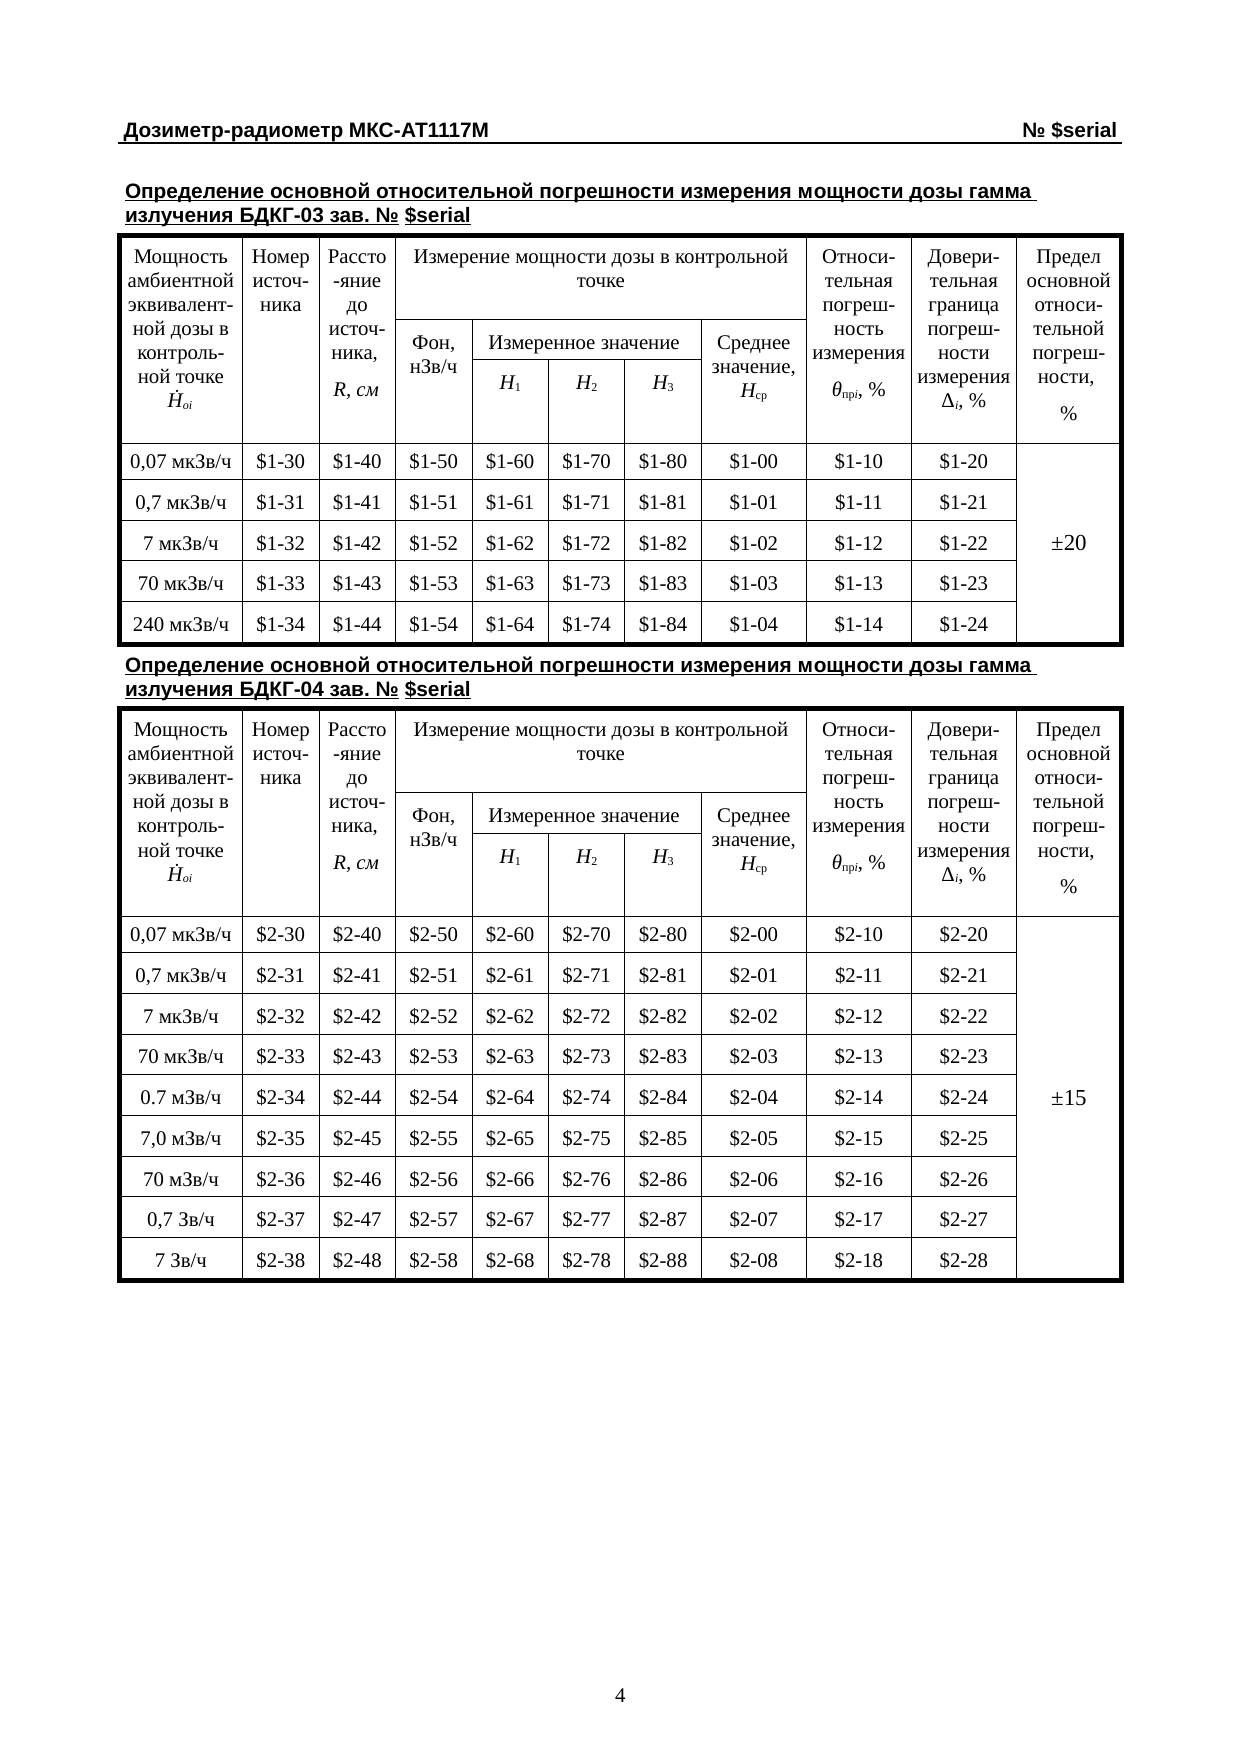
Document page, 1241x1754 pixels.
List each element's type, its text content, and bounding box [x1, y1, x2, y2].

table_cell $2-73 [549, 1035, 624, 1074]
table_cell $1-84 [625, 602, 701, 642]
table_cell $2-33 [243, 1035, 319, 1074]
table_cell $1-52 [396, 521, 472, 560]
table_cell Фон, нЗв/ч [396, 793, 472, 916]
table_cell $1-54 [396, 602, 472, 642]
table_cell $2-22 [912, 994, 1016, 1033]
table_cell $2-40 [320, 917, 395, 952]
table_cell Предел основной относи-тельной погреш-ности, % [1017, 711, 1119, 916]
table_cell $2-20 [912, 917, 1016, 952]
table_cell 70 мЗв/ч [122, 1157, 242, 1196]
table_cell Номер источ-ника [243, 711, 319, 916]
table_cell Мощность амбиентной эквивалент-ной дозы в контроль-ной точке Ḣoi [122, 238, 242, 443]
table_cell $1-72 [549, 521, 624, 560]
table_cell $2-71 [549, 953, 624, 993]
table_cell $2-57 [396, 1197, 472, 1237]
table_cell $2-02 [702, 994, 806, 1033]
table_cell $2-26 [912, 1157, 1016, 1196]
table_cell $1-23 [912, 561, 1016, 601]
table_cell $1-51 [396, 480, 472, 519]
table_cell 70 мкЗв/ч [122, 1035, 242, 1074]
table_cell $1-73 [549, 561, 624, 601]
table_cell $1-02 [702, 521, 806, 560]
table_cell $1-43 [320, 561, 395, 601]
table_cell $2-18 [807, 1238, 911, 1278]
table_cell $2-45 [320, 1116, 395, 1156]
table_cell 0,7 мкЗв/ч [122, 953, 242, 993]
table_cell H1 [473, 360, 548, 443]
table_cell Относи-тельная погреш-ность измерения θпрi, % [807, 238, 911, 443]
table_cell $1-82 [625, 521, 701, 560]
table_cell 70 мкЗв/ч [122, 561, 242, 601]
table_cell $2-37 [243, 1197, 319, 1237]
table_cell $1-80 [625, 444, 701, 479]
table_cell $2-21 [912, 953, 1016, 993]
table_cell Измеренное значение [473, 320, 701, 359]
table_cell $2-46 [320, 1157, 395, 1196]
table_cell $1-21 [912, 480, 1016, 519]
table_cell $1-14 [807, 602, 911, 642]
table_cell $2-64 [473, 1075, 548, 1115]
table_cell $2-68 [473, 1238, 548, 1278]
table_cell $2-77 [549, 1197, 624, 1237]
table_cell $2-28 [912, 1238, 1016, 1278]
table_cell 0,7 мкЗв/ч [122, 480, 242, 519]
table_cell $2-58 [396, 1238, 472, 1278]
table_cell $1-83 [625, 561, 701, 601]
table_cell $1-70 [549, 444, 624, 479]
table_cell $2-60 [473, 917, 548, 952]
table_cell 0,07 мкЗв/ч [122, 917, 242, 952]
table_cell $2-76 [549, 1157, 624, 1196]
table_cell $2-51 [396, 953, 472, 993]
table_cell $2-10 [807, 917, 911, 952]
table_cell H2 [549, 360, 624, 443]
table_cell H1 [473, 834, 548, 916]
table_cell $2-31 [243, 953, 319, 993]
table_cell $2-00 [702, 917, 806, 952]
table_cell $1-40 [320, 444, 395, 479]
table_cell $2-07 [702, 1197, 806, 1237]
table_cell $2-87 [625, 1197, 701, 1237]
table_cell $2-54 [396, 1075, 472, 1115]
table_cell $2-03 [702, 1035, 806, 1074]
table_cell $2-55 [396, 1116, 472, 1156]
table_cell $2-47 [320, 1197, 395, 1237]
table_cell $2-74 [549, 1075, 624, 1115]
table_cell Среднее значение, Hср [702, 793, 806, 916]
table_cell $1-00 [702, 444, 806, 479]
table_cell $2-32 [243, 994, 319, 1033]
table_cell $1-42 [320, 521, 395, 560]
table_cell $2-24 [912, 1075, 1016, 1115]
table_cell $2-50 [396, 917, 472, 952]
table_cell $2-56 [396, 1157, 472, 1196]
table_cell Номер источ-ника [243, 238, 319, 443]
table_cell $2-34 [243, 1075, 319, 1115]
table_cell $1-50 [396, 444, 472, 479]
table_cell $1-20 [912, 444, 1016, 479]
table_header Определение основной относительной погрешности измерения мощности дозы гамма излучения БДКГ-03 зав. № $serial [119, 174, 1121, 233]
table_cell $2-85 [625, 1116, 701, 1156]
table_cell Рассто-яние до источ-ника, R, см [320, 711, 395, 916]
table_cell $2-70 [549, 917, 624, 952]
table_cell ±20 [1017, 444, 1119, 642]
table_cell $2-84 [625, 1075, 701, 1115]
table_cell 240 мкЗв/ч [122, 602, 242, 642]
table_cell $2-23 [912, 1035, 1016, 1074]
table_cell ±15 [1017, 917, 1119, 1278]
table_cell $2-36 [243, 1157, 319, 1196]
table_cell $2-27 [912, 1197, 1016, 1237]
table_cell $2-12 [807, 994, 911, 1033]
table_cell $2-42 [320, 994, 395, 1033]
table_cell $2-11 [807, 953, 911, 993]
table_cell 0,07 мкЗв/ч [122, 444, 242, 479]
table_cell $1-62 [473, 521, 548, 560]
table_cell H2 [549, 834, 624, 916]
table_cell $1-81 [625, 480, 701, 519]
table_cell $2-16 [807, 1157, 911, 1196]
table_cell $2-62 [473, 994, 548, 1033]
table_cell $1-63 [473, 561, 548, 601]
table_cell $2-78 [549, 1238, 624, 1278]
table_cell $2-38 [243, 1238, 319, 1278]
table_cell $2-30 [243, 917, 319, 952]
table_cell $2-14 [807, 1075, 911, 1115]
table_cell $2-43 [320, 1035, 395, 1074]
table_cell $2-35 [243, 1116, 319, 1156]
table_cell $1-01 [702, 480, 806, 519]
table_cell $1-12 [807, 521, 911, 560]
table_cell 7 мкЗв/ч [122, 521, 242, 560]
table_cell $1-13 [807, 561, 911, 601]
table_cell Измеренное значение [473, 793, 701, 833]
table_cell $2-05 [702, 1116, 806, 1156]
table_cell $2-75 [549, 1116, 624, 1156]
table_cell $1-32 [243, 521, 319, 560]
table_cell $2-04 [702, 1075, 806, 1115]
table_cell $2-41 [320, 953, 395, 993]
table_cell $1-03 [702, 561, 806, 601]
table_cell $1-31 [243, 480, 319, 519]
table_cell $1-41 [320, 480, 395, 519]
table_cell $2-65 [473, 1116, 548, 1156]
table_cell $1-61 [473, 480, 548, 519]
table_cell $2-83 [625, 1035, 701, 1074]
table_cell $2-63 [473, 1035, 548, 1074]
table_cell 7,0 мЗв/ч [122, 1116, 242, 1156]
table_cell $2-66 [473, 1157, 548, 1196]
table_cell Мощность амбиентной эквивалент-ной дозы в контроль-ной точке Ḣoi [122, 711, 242, 916]
table_cell H3 [625, 360, 701, 443]
table_cell Среднее значение, Hср [702, 320, 806, 443]
table_cell $1-30 [243, 444, 319, 479]
table_header Определение основной относительной погрешности измерения мощности дозы гамма излучения БДКГ-04 зав. № $serial [119, 647, 1121, 706]
table_cell $1-71 [549, 480, 624, 519]
table_cell $1-22 [912, 521, 1016, 560]
table_cell Довери-тельная граница погреш-ности измерения Δi, % [912, 711, 1016, 916]
table_cell $2-72 [549, 994, 624, 1033]
table_cell $2-61 [473, 953, 548, 993]
table_cell $1-74 [549, 602, 624, 642]
table_cell $2-01 [702, 953, 806, 993]
table_cell $1-33 [243, 561, 319, 601]
table_cell Фон, нЗв/ч [396, 320, 472, 443]
table_cell $1-24 [912, 602, 1016, 642]
table_cell $2-53 [396, 1035, 472, 1074]
table_cell $2-25 [912, 1116, 1016, 1156]
table_cell $1-53 [396, 561, 472, 601]
table_cell $1-64 [473, 602, 548, 642]
table_cell Измерение мощности дозы в контрольной точке [396, 238, 806, 319]
table_cell Относи-тельная погреш-ность измерения θпрi, % [807, 711, 911, 916]
table_cell 7 Зв/ч [122, 1238, 242, 1278]
table_cell $2-81 [625, 953, 701, 993]
table_cell Рассто-яние до источ-ника, R, см [320, 238, 395, 443]
table_cell $2-86 [625, 1157, 701, 1196]
table_cell $1-60 [473, 444, 548, 479]
table_cell $2-13 [807, 1035, 911, 1074]
table_cell $2-17 [807, 1197, 911, 1237]
table_cell Довери-тельная граница погреш-ности измерения Δi, % [912, 238, 1016, 443]
table_cell $2-15 [807, 1116, 911, 1156]
table_cell 7 мкЗв/ч [122, 994, 242, 1033]
table_cell 0,7 Зв/ч [122, 1197, 242, 1237]
table_cell $2-82 [625, 994, 701, 1033]
table_cell $1-04 [702, 602, 806, 642]
table_cell Измерение мощности дозы в контрольной точке [396, 711, 806, 792]
table_cell $1-11 [807, 480, 911, 519]
table_cell 0.7 мЗв/ч [122, 1075, 242, 1115]
table_cell $2-06 [702, 1157, 806, 1196]
table_cell $1-44 [320, 602, 395, 642]
table_cell $2-44 [320, 1075, 395, 1115]
table_cell $2-52 [396, 994, 472, 1033]
table_cell $1-34 [243, 602, 319, 642]
table_cell $1-10 [807, 444, 911, 479]
table_cell $2-88 [625, 1238, 701, 1278]
table_cell $2-08 [702, 1238, 806, 1278]
table_cell $2-48 [320, 1238, 395, 1278]
table_cell H3 [625, 834, 701, 916]
table_cell Предел основной относи-тельной погреш-ности, % [1017, 238, 1119, 443]
table_cell $2-67 [473, 1197, 548, 1237]
table_cell $2-80 [625, 917, 701, 952]
